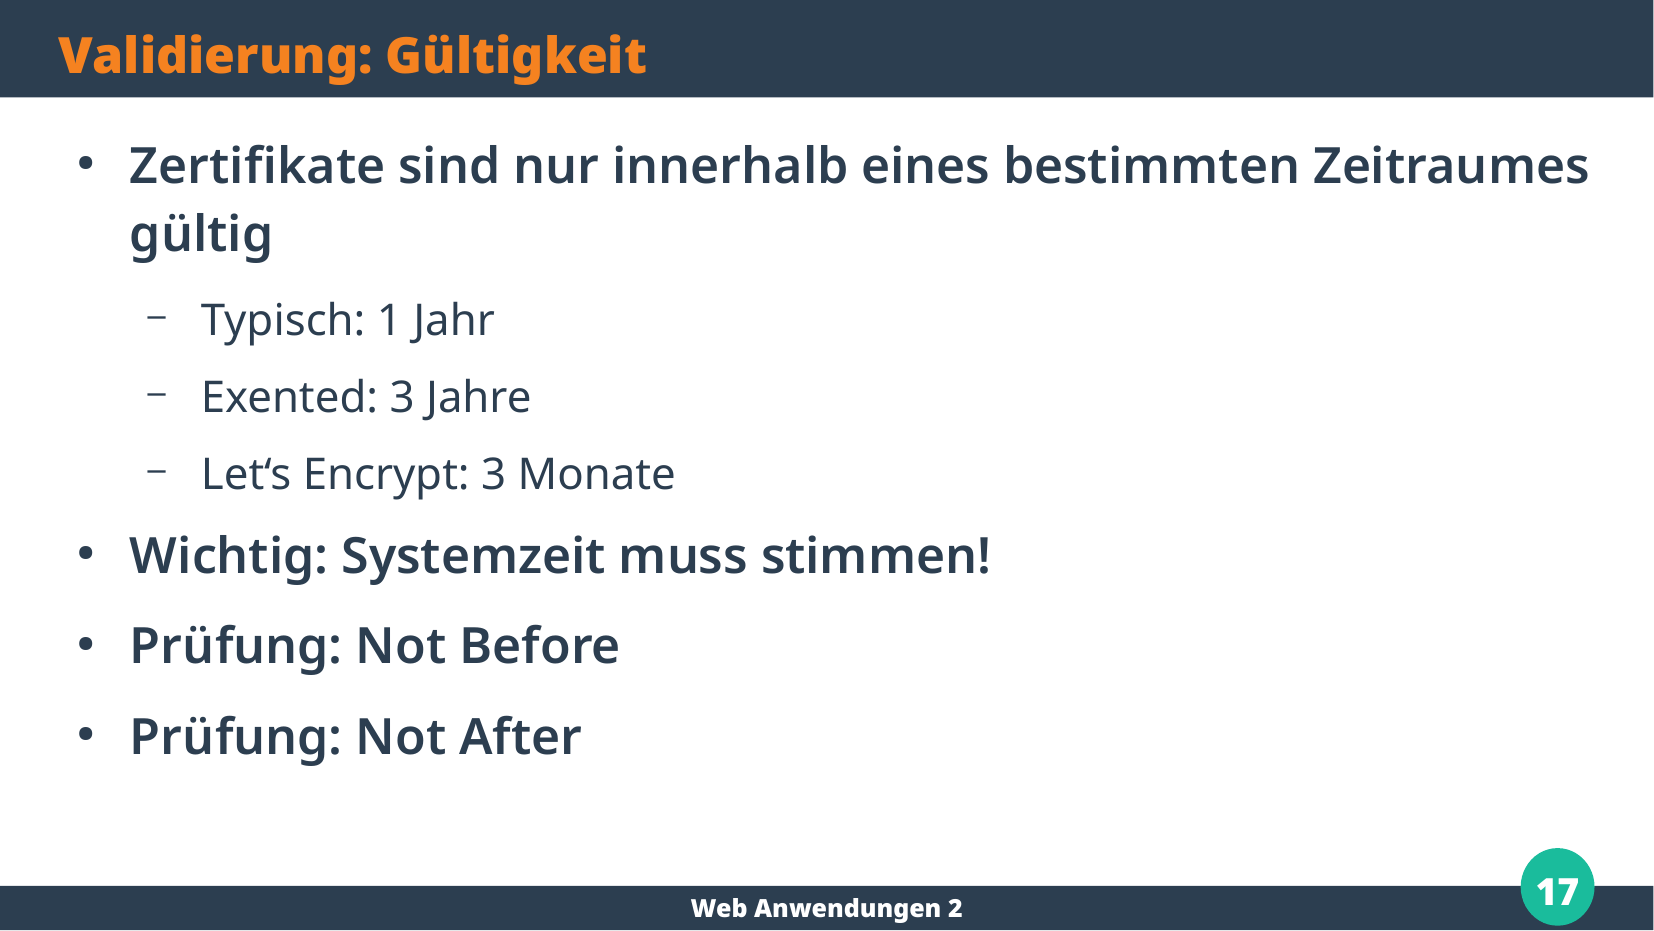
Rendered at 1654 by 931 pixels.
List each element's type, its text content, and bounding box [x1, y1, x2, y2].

title Validierung: Gültigkeit [59, 8, 1595, 89]
list Zertifikate sind nur innerhalb eines bestimmten Zeitraumes gültig Typisch: 1 Jahr Exented: 3 Jahre Let‘s Encrypt: 3 Monate Wichtig: Systemzeit muss stimmen! Prüfung: Not Before Prüfung: Not After [59, 129, 1595, 864]
